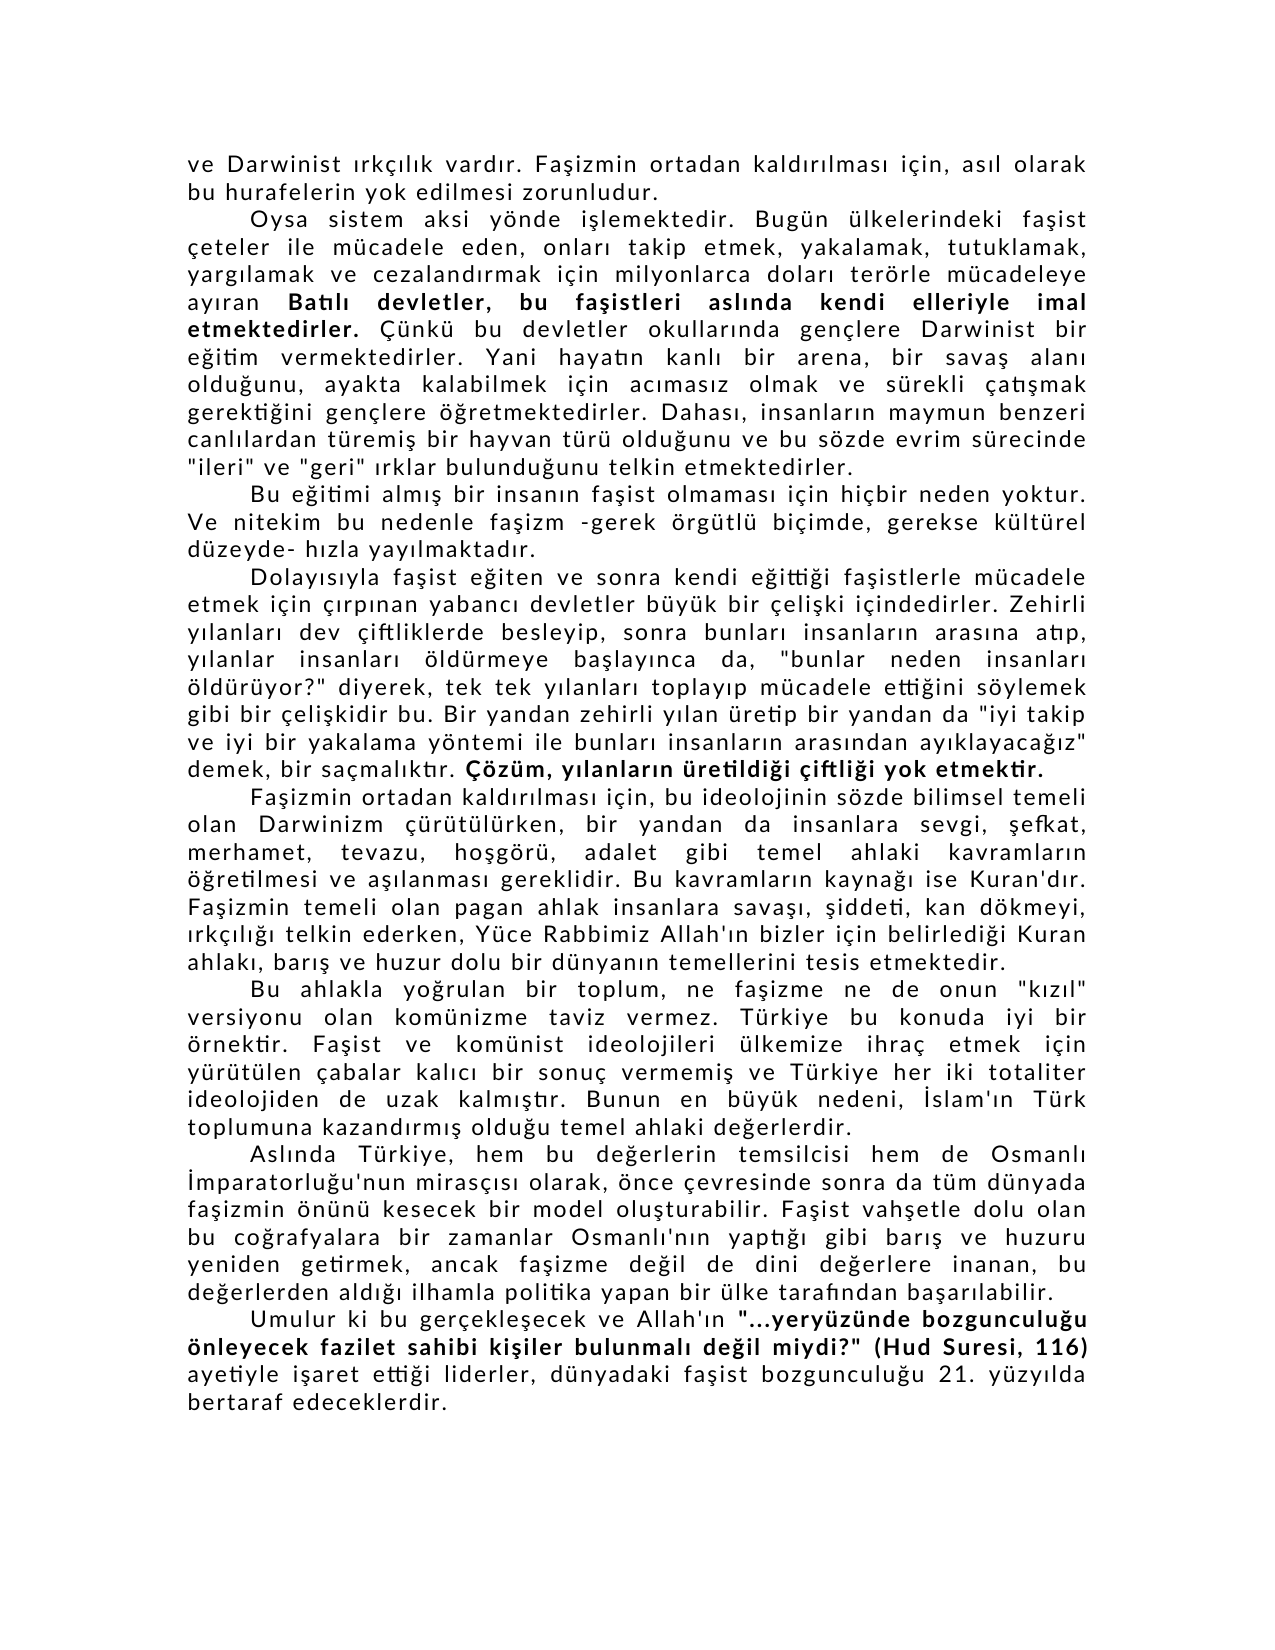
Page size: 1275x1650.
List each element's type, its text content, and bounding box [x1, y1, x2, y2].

text Faşizmin ortadan kaldırılması için, bu ideolojinin sözde bilimsel temeli olan Darwinizm çürütülürken, bir yandan da insanlara sevgi, şefkat, merhamet, tevazu, hoşgörü, adalet gibi temel ahlaki kavramların öğretilmesi ve aşılanması gereklidir. Bu kavramların kaynağı ise Kuran'dır. Faşizmin temeli olan pagan ahlak insanlara savaşı, şiddeti, kan dökmeyi, ırkçılığı telkin ederken, Yüce Rabbimiz Allah'ın bizler için belirlediği Kuran ahlakı, barış ve huzur dolu bir dünyanın temellerini tesis etmektedir. [187, 782, 1087, 975]
text Bu eğitimi almış bir insanın faşist olmaması için hiçbir neden yoktur. Ve nitekim bu nedenle faşizm -gerek örgütlü biçimde, gerekse kültürel düzeyde- hızla yayılmaktadır. [187, 480, 1087, 562]
text Oysa sistem aksi yönde işlemektedir. Bugün ülkelerindeki faşist çeteler ile mücadele eden, onları takip etmek, yakalamak, tutuklamak, yargılamak ve cezalandırmak için milyonlarca doları terörle mücadeleye ayıran Batılı devletler, bu faşistleri aslında kendi elleriyle imal etmektedirler. Çünkü bu devletler okullarında gençlere Darwinist bir eğitim vermektedirler. Yani hayatın kanlı bir arena, bir savaş alanı olduğunu, ayakta kalabilmek için acımasız olmak ve sürekli çatışmak gerektiğini gençlere öğretmektedirler. Dahası, insanların maymun benzeri canlılardan türemiş bir hayvan türü olduğunu ve bu sözde evrim sürecinde "ileri" ve "geri" ırklar bulunduğunu telkin etmektedirler. [187, 205, 1087, 480]
text Umulur ki bu gerçekleşecek ve Allah'ın "...yeryüzünde bozgunculuğu önleyecek fazilet sahibi kişiler bulunmalı değil miydi?" (Hud Suresi, 116) ayetiyle işaret ettiği liderler, dünyadaki faşist bozgunculuğu 21. yüzyılda bertaraf edeceklerdir. [187, 1305, 1087, 1415]
text Aslında Türkiye, hem bu değerlerin temsilcisi hem de Osmanlı İmparatorluğu'nun mirasçısı olarak, önce çevresinde sonra da tüm dünyada faşizmin önünü kesecek bir model oluşturabilir. Faşist vahşetle dolu olan bu coğrafyalara bir zamanlar Osmanlı'nın yaptığı gibi barış ve huzuru yeniden getirmek, ancak faşizme değil de dini değerlere inanan, bu değerlerden aldığı ilhamla politika yapan bir ülke tarafından başarılabilir. [187, 1140, 1087, 1305]
text Bu ahlakla yoğrulan bir toplum, ne faşizme ne de onun "kızıl" versiyonu olan komünizme taviz vermez. Türkiye bu konuda iyi bir örnektir. Faşist ve komünist ideolojileri ülkemize ihraç etmek için yürütülen çabalar kalıcı bir sonuç vermemiş ve Türkiye her iki totaliter ideolojiden de uzak kalmıştır. Bunun en büyük nedeni, İslam'ın Türk toplumuna kazandırmış olduğu temel ahlaki değerlerdir. [187, 975, 1087, 1140]
text Dolayısıyla faşist eğiten ve sonra kendi eğittiği faşistlerle mücadele etmek için çırpınan yabancı devletler büyük bir çelişki içindedirler. Zehirli yılanları dev çiftliklerde besleyip, sonra bunları insanların arasına atıp, yılanlar insanları öldürmeye başlayınca da, "bunlar neden insanları öldürüyor?" diyerek, tek tek yılanları toplayıp mücadele ettiğini söylemek gibi bir çelişkidir bu. Bir yandan zehirli yılan üretip bir yandan da "iyi takip ve iyi bir yakalama yöntemi ile bunları insanların arasından ayıklayacağız" demek, bir saçmalıktır. Çözüm, yılanların üretildiği çiftliği yok etmektir. [187, 562, 1087, 782]
text ve Darwinist ırkçılık vardır. Faşizmin ortadan kaldırılması için, asıl olarak bu hurafelerin yok edilmesi zorunludur. [187, 150, 1087, 205]
